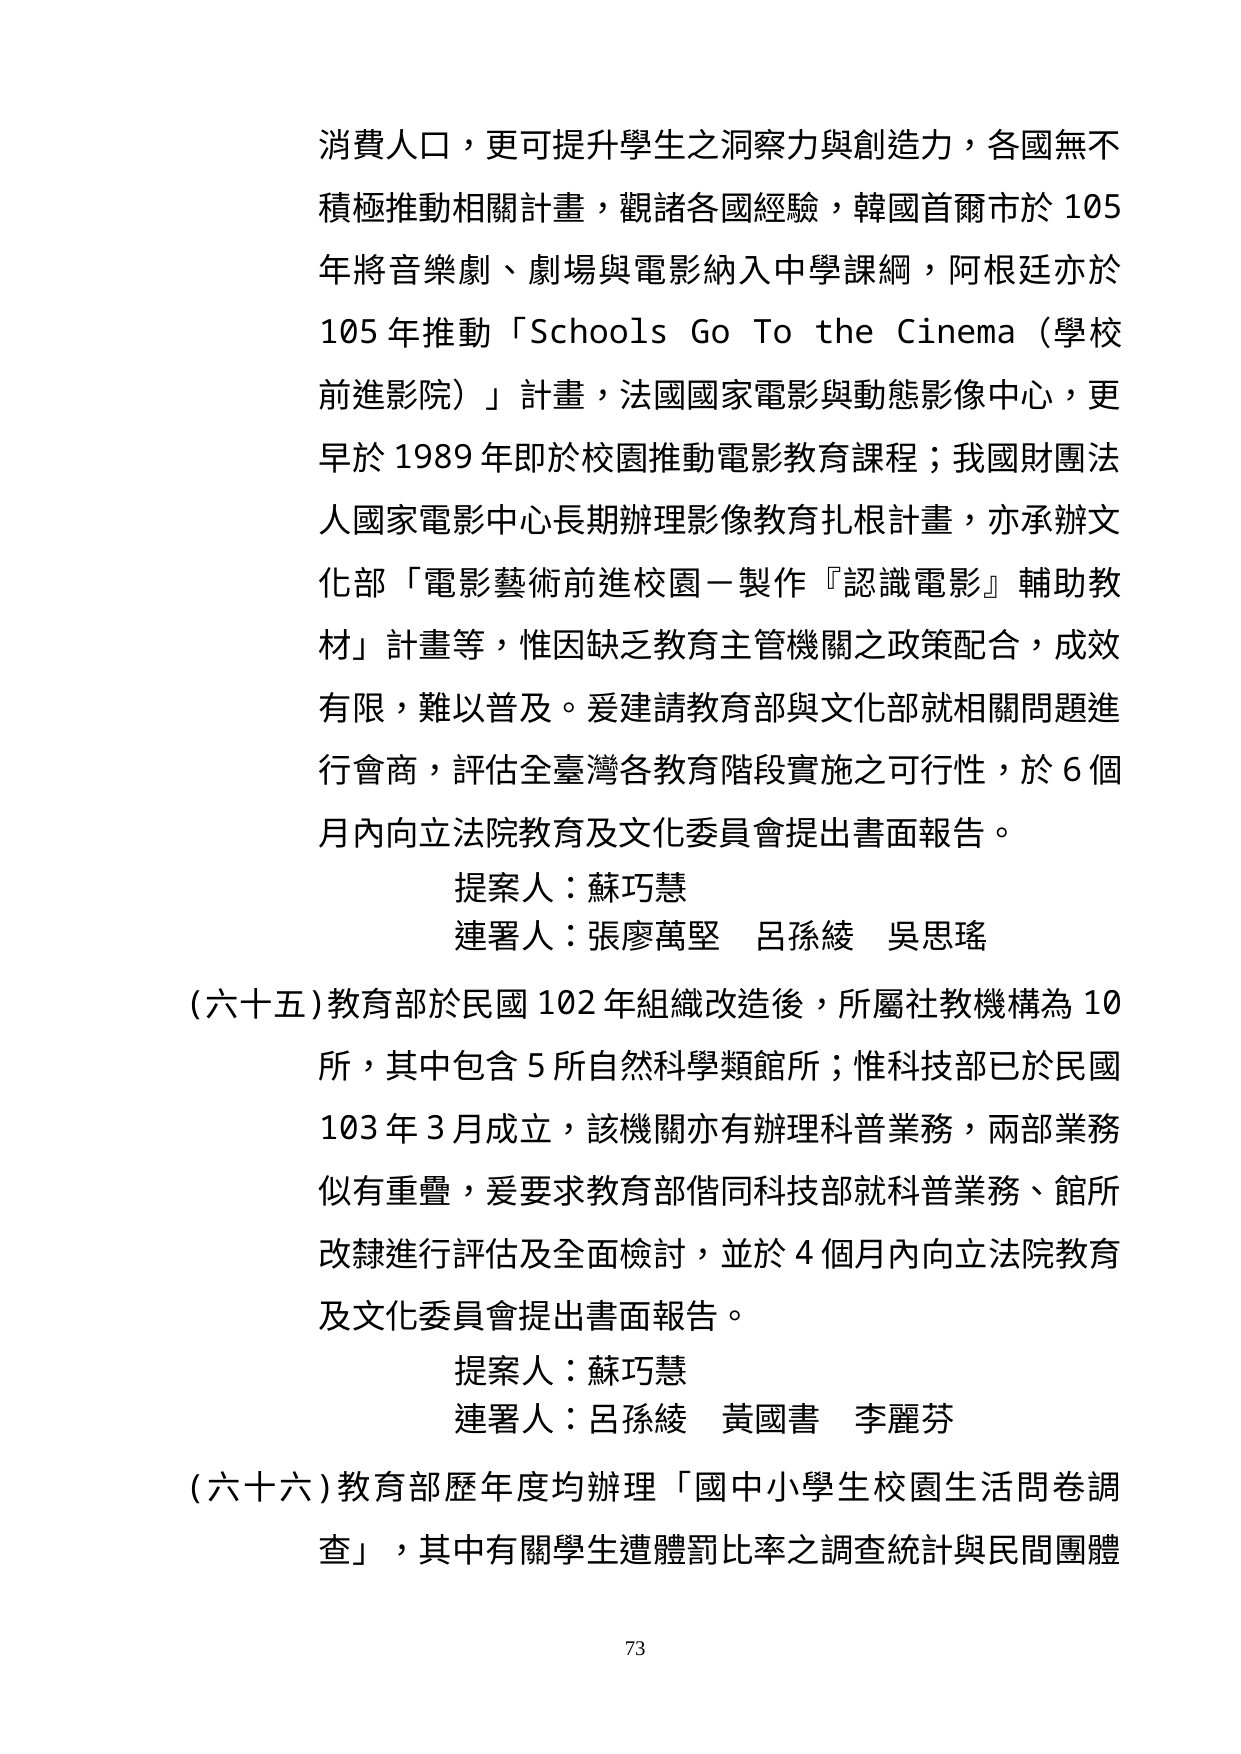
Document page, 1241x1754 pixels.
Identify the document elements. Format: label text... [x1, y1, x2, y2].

text 提案人：蘇巧慧 [148, 1346, 1122, 1393]
text (六十五)教育部於民國102年組織改造後，所屬社教機構為10所，其中包含5所自然科學類館所；惟科技部已於民國103年3月成立，該機關亦有辦理科普業務，兩部業務似有重疊，爰要求教育部偕同科技部就科普業務、館所改隸進行評估及全面檢討，並於4個月內向立法院教育及文化委員會提出書面報告。 [185, 971, 1122, 1346]
text 消費人口，更可提升學生之洞察力與創造力，各國無不積極推動相關計畫，觀諸各國經驗，韓國首爾市於105年將音樂劇、劇場與電影納入中學課綱，阿根廷亦於105年推動「Schools Go To the Cinema（學校前進影院）」計畫，法國國家電影與動態影像中心，更早於1989年即於校園推動電影教育課程；我國財團法人國家電影中心長期辦理影像教育扎根計畫，亦承辦文化部「電影藝術前進校園－製作『認識電影』輔助教材」計畫等，惟因缺乏教育主管機關之政策配合，成效有限，難以普及。爰建請教育部與文化部就相關問題進行會商，評估全臺灣各教育階段實施之可行性，於6個月內向立法院教育及文化委員會提出書面報告。 [185, 112, 1122, 862]
text 連署人：張廖萬堅 呂孫綾 吳思瑤 [148, 910, 1122, 958]
text 連署人：呂孫綾 黃國書 李麗芬 [148, 1393, 1122, 1441]
text 提案人：蘇巧慧 [148, 862, 1122, 910]
text (六十六)教育部歷年度均辦理「國中小學生校園生活問卷調查」，其中有關學生遭體罰比率之調查統計與民間團體 [185, 1454, 1122, 1579]
